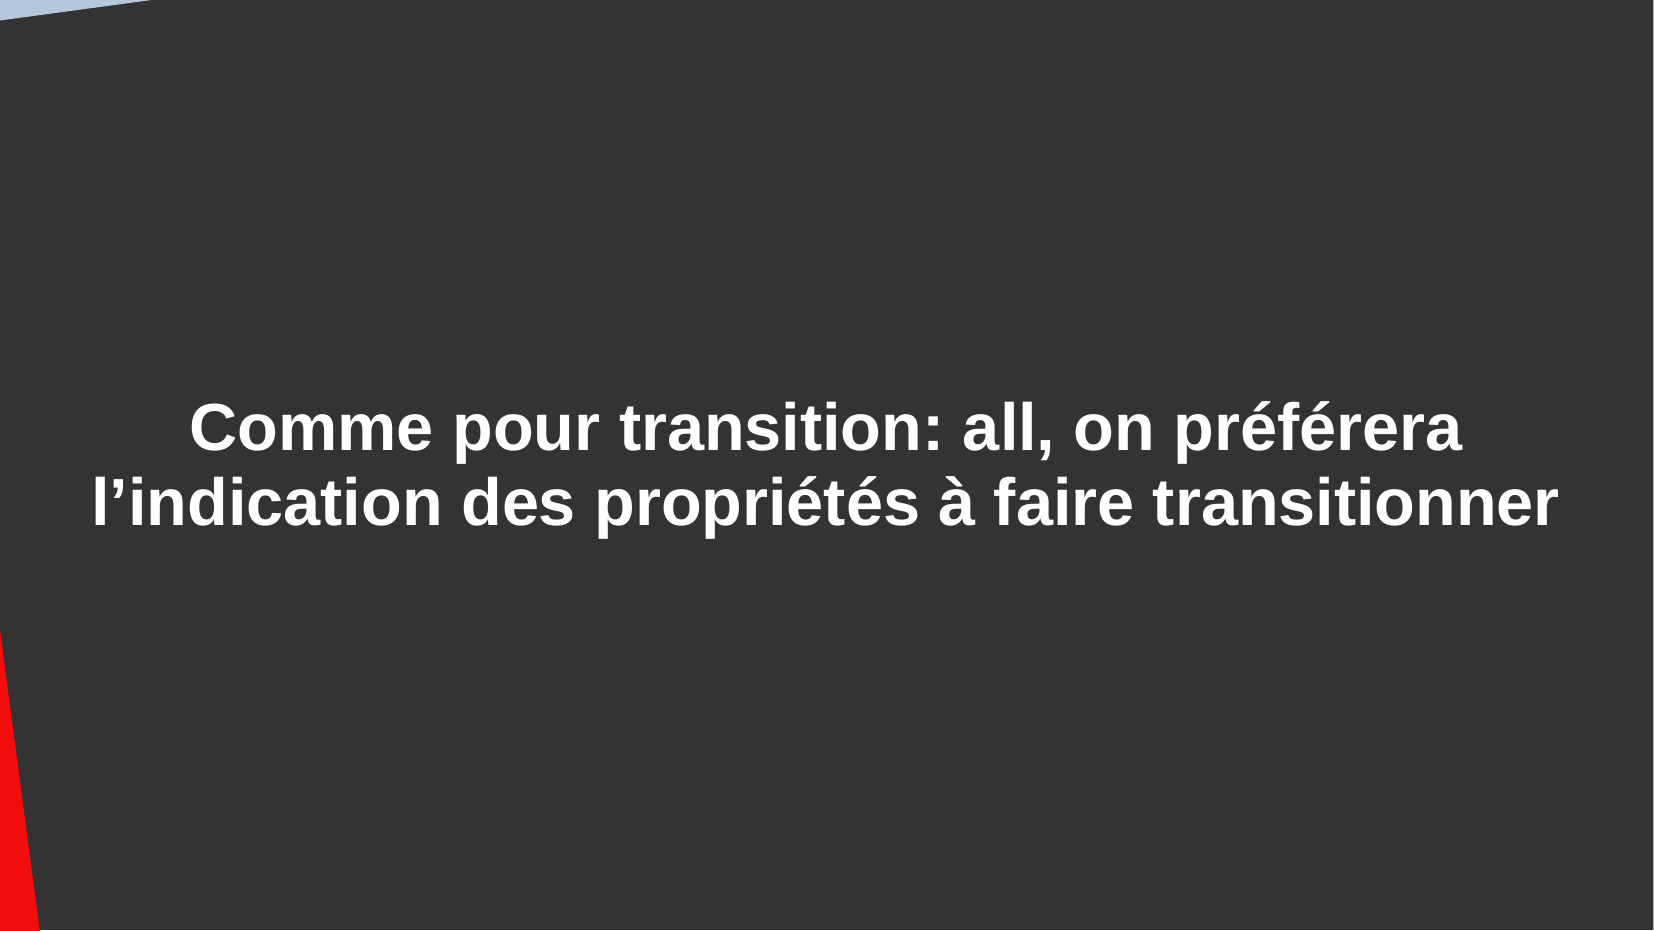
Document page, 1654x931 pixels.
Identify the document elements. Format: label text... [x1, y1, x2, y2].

text_box [0, 0, 152, 21]
text_box [0, 630, 40, 931]
text_box Comme pour transition: all, on préférera l’indication des propriétés à faire transitionner [23, 382, 1630, 548]
